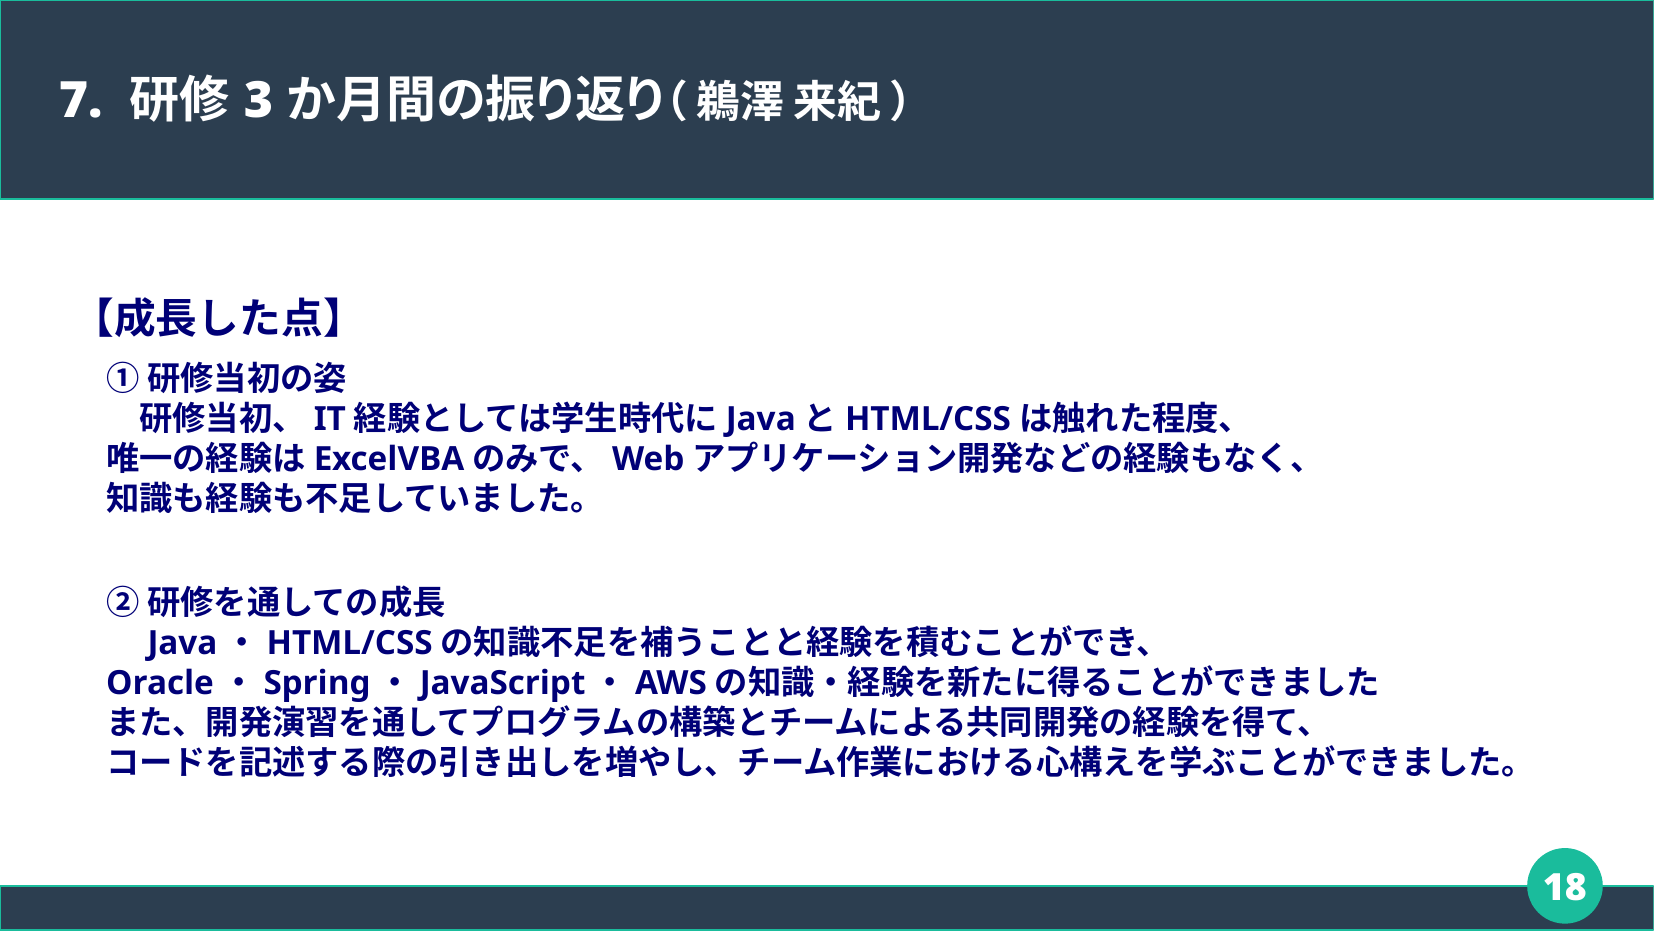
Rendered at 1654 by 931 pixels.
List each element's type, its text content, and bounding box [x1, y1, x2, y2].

text_box ①研修当初の姿 研修当初、IT経験としては学生時代にJavaとHTML/CSSは触れた程度、 唯一の経験はExcelVBAのみで、Webアプリケーション開発などの経験もなく、 知識も経験も不足していました。 [88, 348, 1565, 526]
title 7. 研修3か月間の振り返り（ 鵜澤 来紀 ） [59, 37, 1595, 156]
text_box 【成長した点】 [57, 271, 1535, 357]
text_box ②研修を通しての成長 Java・HTML/CSSの知識不足を補うことと経験を積むことができ、 Oracle・Spring・JavaScript・AWSの知識・経験を新たに得ることができました また、開発演習を通してプログラムの構築とチームによる共同開発の経験を得て、 コードを記述する際の引き出しを増やし、チーム作業における心構えを学ぶことができました。 [88, 572, 1565, 790]
